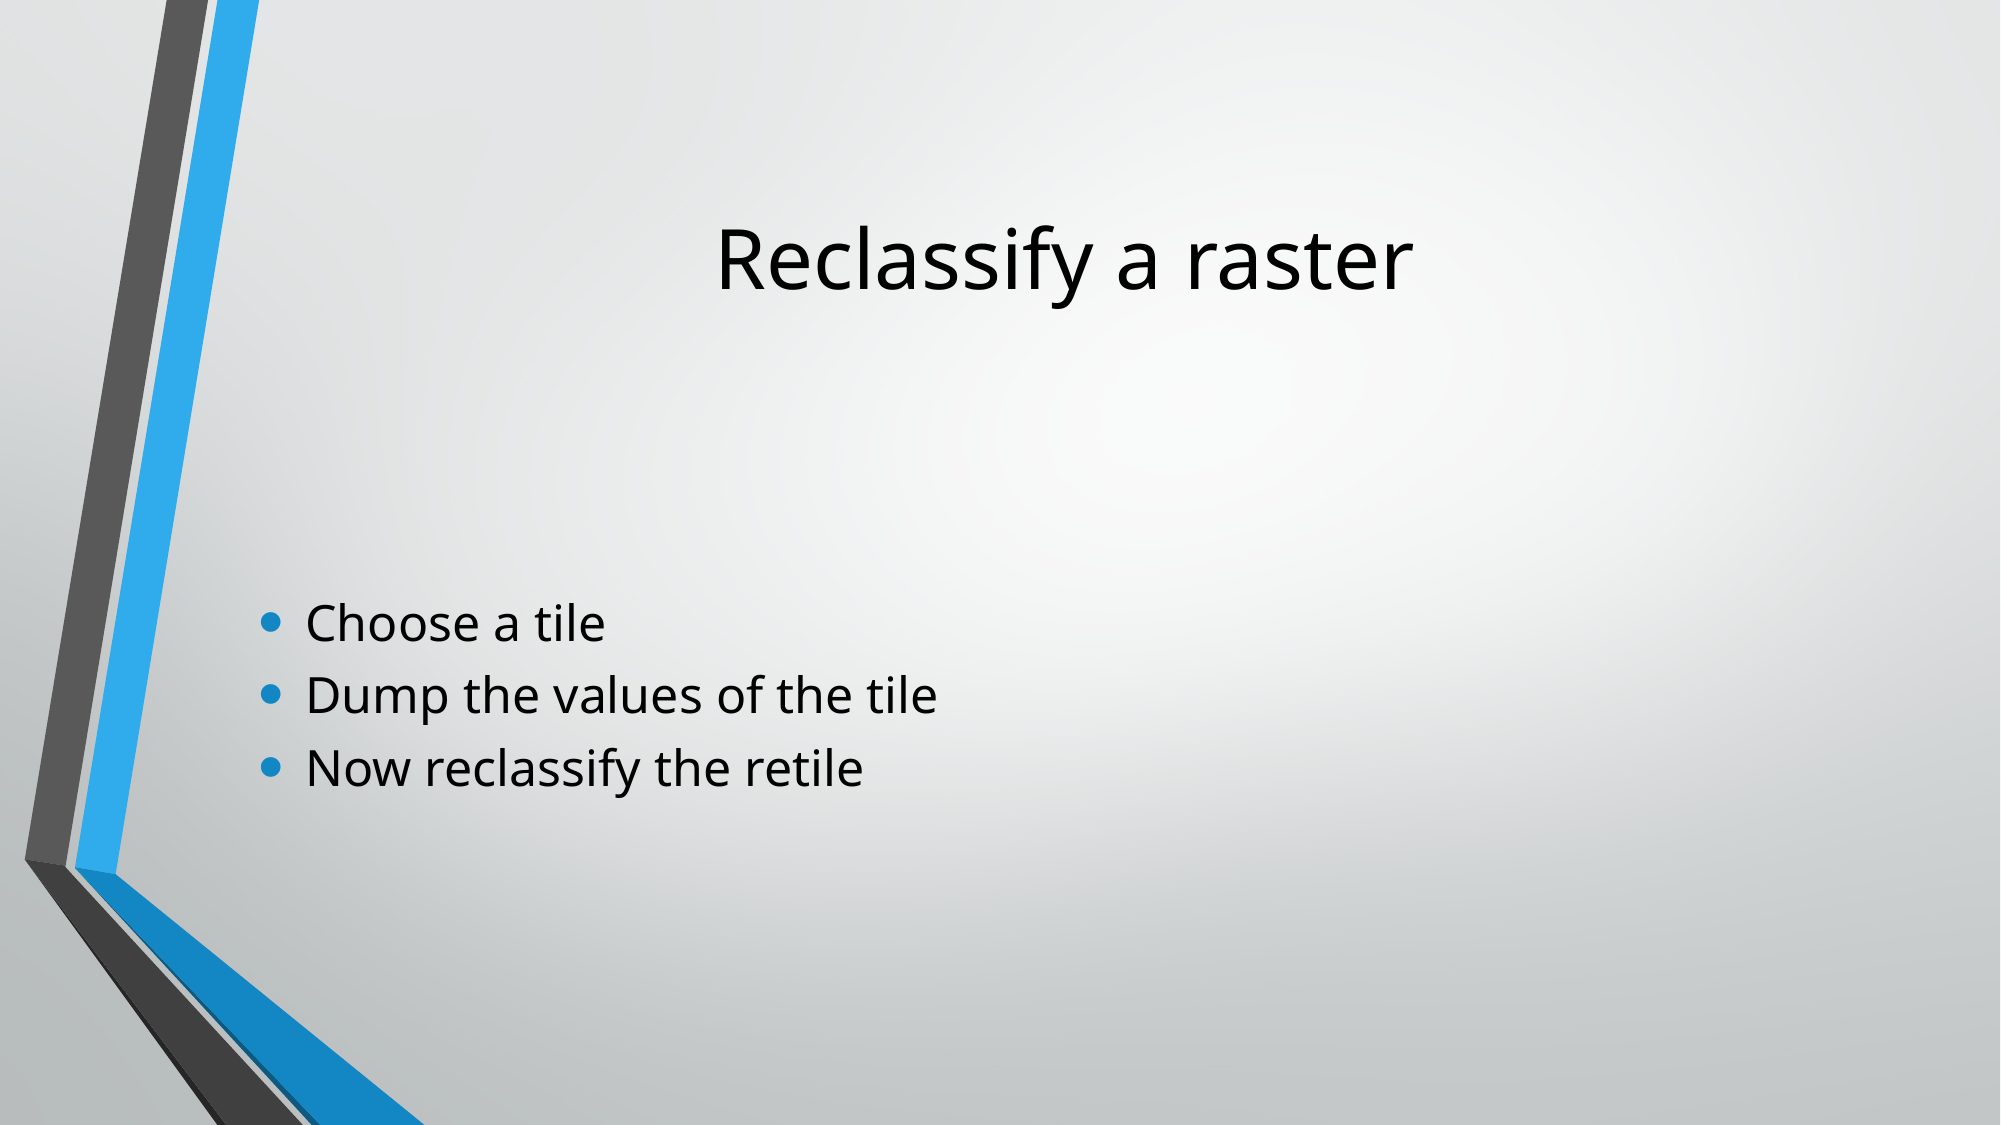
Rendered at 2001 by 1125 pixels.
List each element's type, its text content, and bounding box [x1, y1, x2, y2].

title Reclassify a raster [243, 112, 1887, 400]
list Choose a tile Dump the values of the tile Now reclassify the retile [243, 437, 1887, 950]
